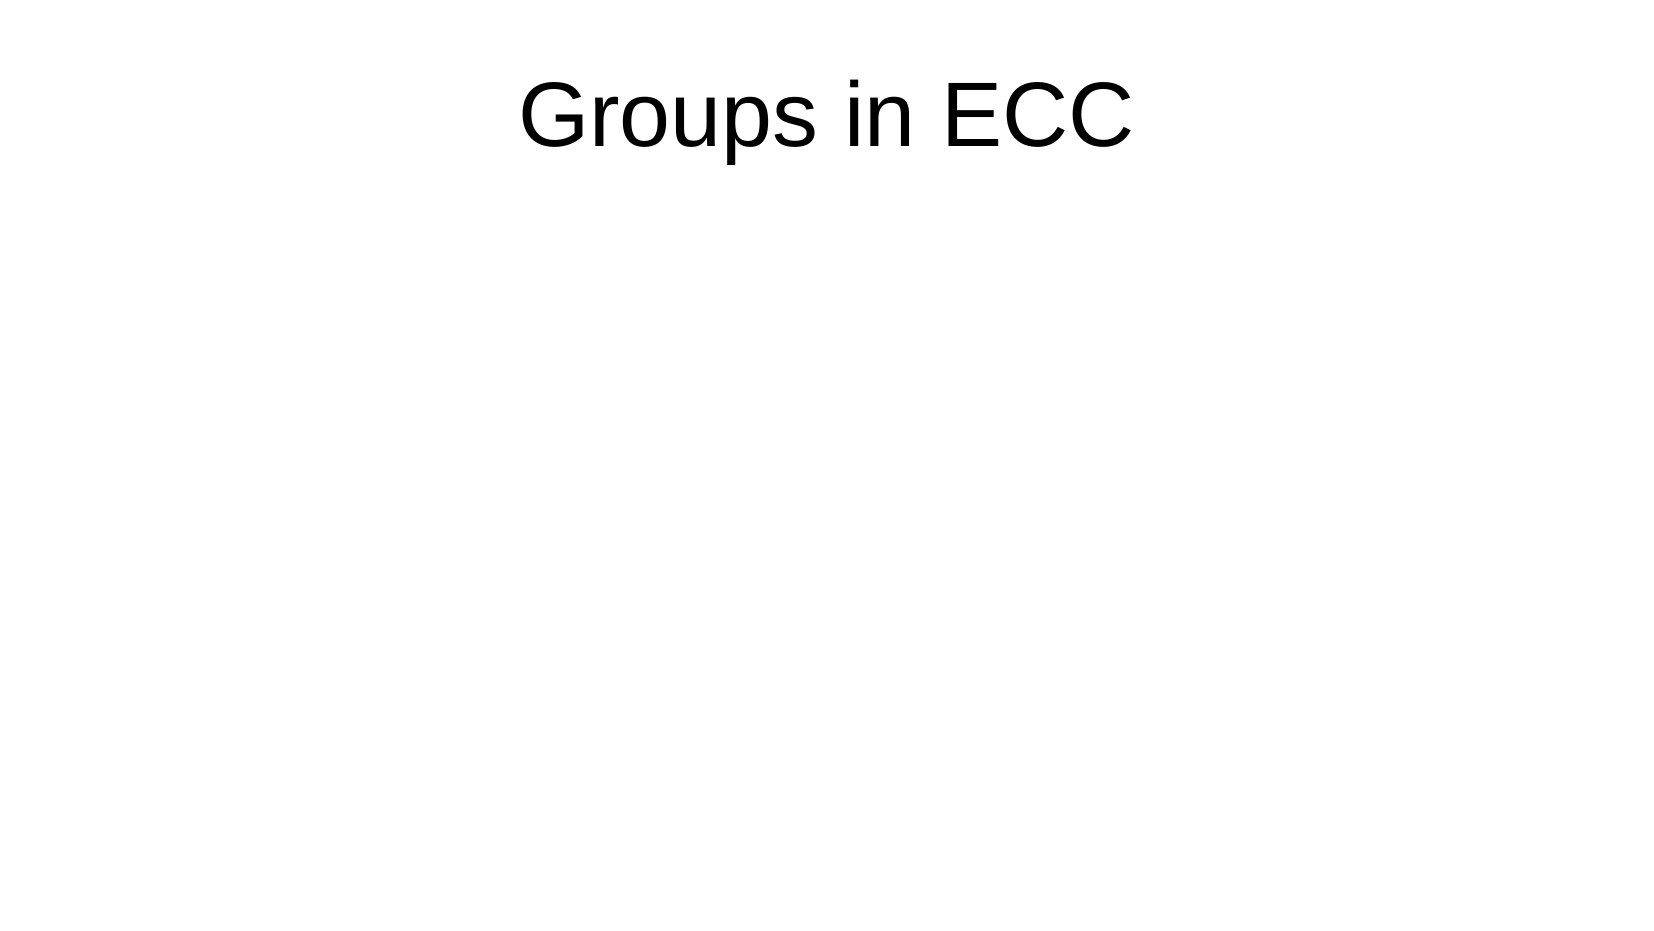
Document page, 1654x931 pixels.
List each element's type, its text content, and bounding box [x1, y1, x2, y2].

title Groups in ECC [82, 37, 1571, 193]
